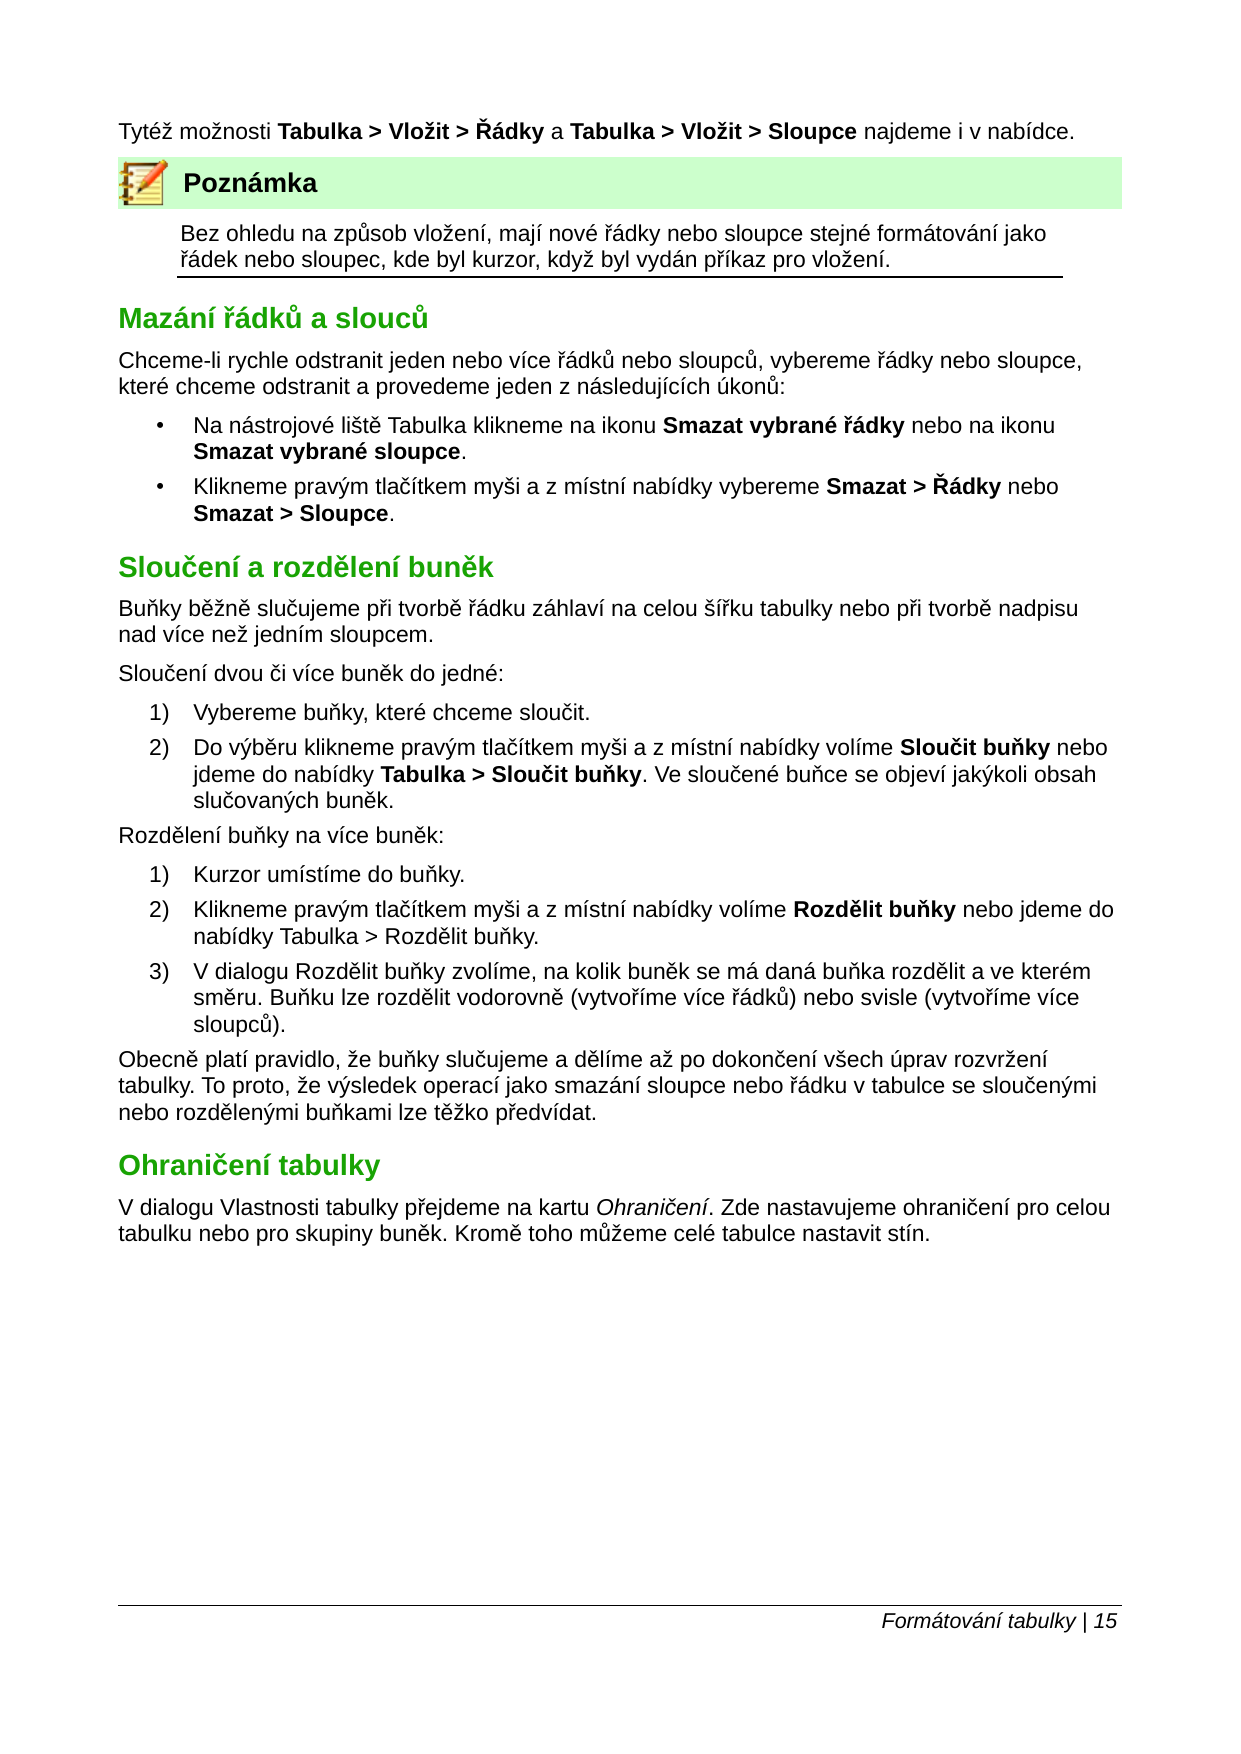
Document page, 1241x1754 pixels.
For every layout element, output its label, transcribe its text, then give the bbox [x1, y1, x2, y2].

text Obecně platí pravidlo, že buňky slučujeme a dělíme až po dokončení všech úprav rozvržení tabulky. To proto, že výsledek operací jako smazání sloupce nebo řádku v tabulce se sloučenými nebo rozdělenými buňkami lze těžko předvídat. [118, 1046, 1122, 1125]
list Do výběru klikneme pravým tlačítkem myši a z místní nabídky volíme Sloučit buňky nebo jdeme do nabídky Tabulka > Sloučit buňky. Ve sloučené buňce se objeví jakýkoli obsah slučovaných buněk. [169, 734, 1122, 813]
subtitle Poznámka [118, 157, 1122, 209]
list Rozdělení buňky na více buněk: [118, 822, 1122, 848]
text Tytéž možnosti Tabulka > Vložit > Řádky a Tabulka > Vložit > Sloupce najdeme i v nabídce. [118, 118, 1122, 144]
subtitle Sloučení a rozdělení buněk [118, 550, 1122, 583]
list Kurzor umístíme do buňky. [169, 861, 1122, 887]
list Vybereme buňky, které chceme sloučit. [169, 699, 1122, 725]
text Bez ohledu na způsob vložení, mají nové řádky nebo sloupce stejné formátování jako řádek nebo sloupec, kde byl kurzor, když byl vydán příkaz pro vložení. [177, 217, 1063, 276]
list Chceme-li rychle odstranit jeden nebo více řádků nebo sloupců, vybereme řádky nebo sloupce, které chceme odstranit a provedeme jeden z následujících úkonů: [118, 347, 1122, 399]
list V dialogu Rozdělit buňky zvolíme, na kolik buněk se má daná buňka rozdělit a ve kterém směru. Buňku lze rozdělit vodorovně (vytvoříme více řádků) nebo svisle (vytvoříme více sloupců). [169, 958, 1122, 1037]
subtitle Ohraničení tabulky [118, 1148, 1122, 1182]
list Klikneme pravým tlačítkem myši a z místní nabídky vybereme Smazat > Řádky nebo Smazat > Sloupce. [156, 473, 1122, 526]
list Klikneme pravým tlačítkem myši a z místní nabídky volíme Rozdělit buňky nebo jdeme do nabídky Tabulka > Rozdělit buňky. [169, 896, 1122, 949]
picture [119, 158, 170, 209]
subtitle Mazání řádků a slouců [118, 301, 1122, 335]
text Buňky běžně slučujeme při tvorbě řádku záhlaví na celou šířku tabulky nebo při tvorbě nadpisu nad více než jedním sloupcem. [118, 595, 1122, 648]
list Sloučení dvou či více buněk do jedné: [118, 660, 1122, 687]
list Na nástrojové liště Tabulka klikneme na ikonu Smazat vybrané řádky nebo na ikonu Smazat vybrané sloupce. [156, 412, 1122, 464]
text V dialogu Vlastnosti tabulky přejdeme na kartu Ohraničení. Zde nastavujeme ohraničení pro celou tabulku nebo pro skupiny buněk. Kromě toho můžeme celé tabulce nastavit stín. [118, 1194, 1122, 1246]
